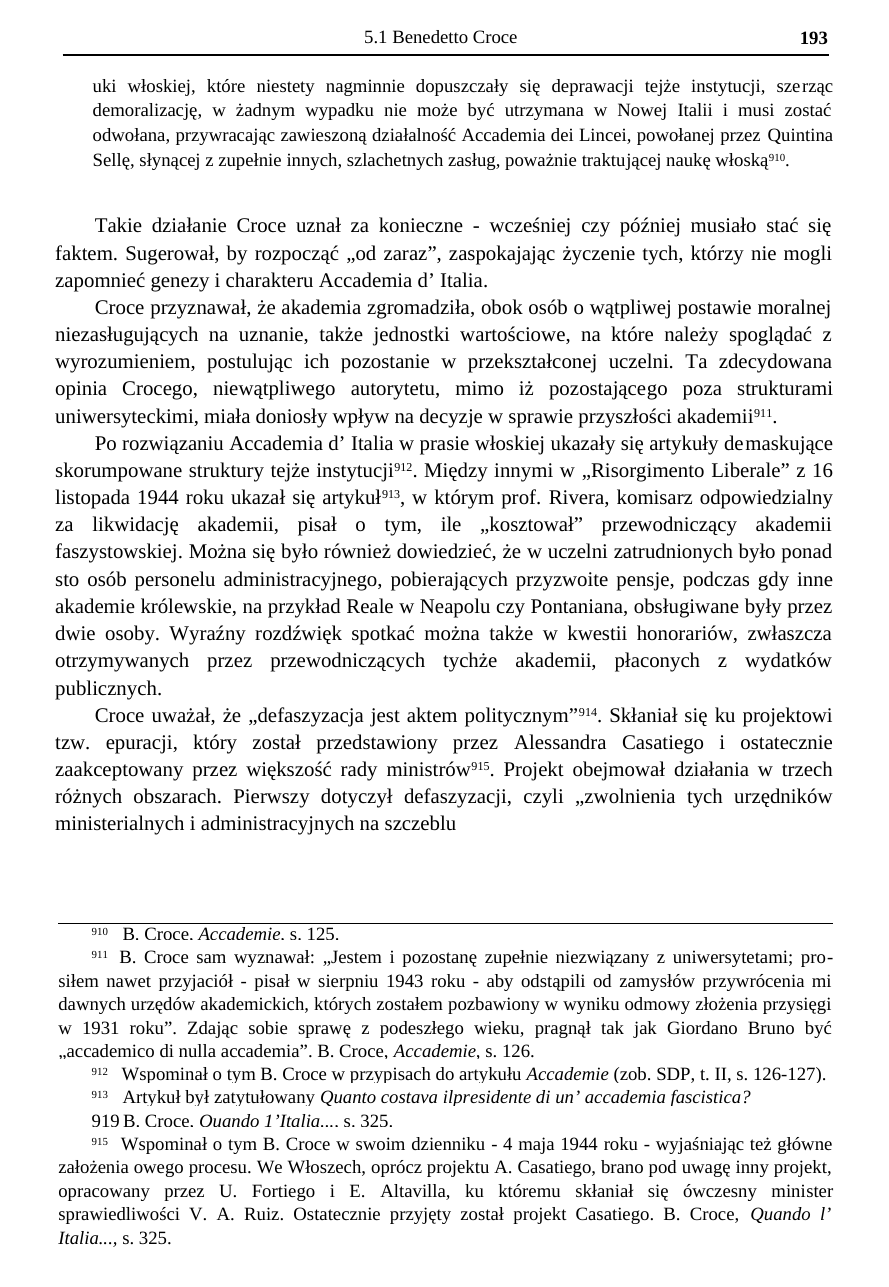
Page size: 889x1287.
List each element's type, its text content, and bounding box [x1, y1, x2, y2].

text 915 Wspominał o tym B. Croce w swoim dzienniku - 4 maja 1944 roku - wyjaśniając też główne założenia owego procesu. We Włoszech, oprócz projektu A. Casatiego, brano pod uwagę inny projekt, opracowany przez U. Fortiego i E. Altavilla, ku któremu skłaniał się ówczesny mini­ster sprawiedliwości V. A. Ruiz. Ostatecznie przyjęty został projekt Casatiego. B. Croce, Quando l’ Italia..., s. 325. [58, 1133, 833, 1248]
text 913 Artykuł był zatytułowany Quanto costava ilpresidente di un’ accademia fascistica? [58, 1086, 833, 1105]
text uki włoskiej, które niestety nagminnie dopuszczały się deprawacji tejże instytucji, sze­rząc demoralizację, w żadnym wypadku nie może być utrzymana w Nowej Italii i musi zostać odwołana, przywracając zawieszoną działalność Accademia dei Lincei, powołanej przez Quintina Sellę, słynącej z zupełnie innych, szlachetnych zasług, poważnie traktu­jącej naukę włoską910. [92, 74, 833, 170]
text 5.1 Benedetto Croce [364, 26, 528, 48]
text 910 B. Croce, Accademie, s. 125. [58, 924, 833, 939]
text Po rozwiązaniu Accademia d’ Italia w prasie włoskiej ukazały się artykuły de­maskujące skorumpowane struktury tejże instytucji912. Między innymi w „Risorgi­mento Liberale” z 16 listopada 1944 roku ukazał się artykuł913, w którym prof. Ri­vera, komisarz odpowiedzialny za likwidację akademii, pisał o tym, ile „kosztował” przewodniczący akademii faszystowskiej. Można się było również dowiedzieć, że w uczelni zatrudnionych było ponad sto osób personelu administracyjnego, pobie­rających przyzwoite pensje, podczas gdy inne akademie królewskie, na przykład Reale w Neapolu czy Pontaniana, obsługiwane były przez dwie osoby. Wyraźny rozdźwięk spotkać można także w kwestii honorariów, zwłaszcza otrzymywanych przez przewodniczących tychże akademii, płaconych z wydatków publicznych. [55, 431, 833, 699]
list B. Croce, Quando 1’Italia..., s. 325. [58, 1109, 833, 1127]
text 912 Wspominał o tym B. Croce w przypisach do artykułu Accademie (zob. SDP, t. II, s. 126-127). [58, 1063, 833, 1082]
text Takie działanie Croce uznał za konieczne - wcześniej czy później musiało stać się faktem. Sugerował, by rozpocząć „od zaraz”, zaspokajając życzenie tych, którzy nie mogli zapomnieć genezy i charakteru Accademia d’ Italia. [55, 213, 833, 292]
text Croce przyznawał, że akademia zgromadziła, obok osób o wątpliwej postawie moralnej niezasługujących na uznanie, także jednostki wartościowe, na które należy spoglądać z wyrozumieniem, postulując ich pozostanie w przekształconej uczelni. Ta zdecydowana opinia Crocego, niewątpliwego autorytetu, mimo iż pozostające­go poza strukturami uniwersyteckimi, miała doniosły wpływ na decyzje w sprawie przyszłości akademii911. [55, 295, 833, 428]
text 193 [799, 27, 832, 48]
text Croce uważał, że „defaszyzacja jest aktem politycznym”914. Skłaniał się ku projektowi tzw. epuracji, który został przedstawiony przez Alessandra Casatiego i ostatecznie zaakceptowany przez większość rady ministrów915. Projekt obejmo­wał działania w trzech różnych obszarach. Pierwszy dotyczył defaszyzacji, czyli „zwolnienia tych urzędników ministerialnych i administracyjnych na szczeblu [55, 703, 833, 835]
text 911 B. Croce sam wyznawał: „Jestem i pozostanę zupełnie niezwiązany z uniwersytetami; pro­siłem nawet przyjaciół - pisał w sierpniu 1943 roku - aby odstąpili od zamysłów przywrócenia mi dawnych urzędów akademickich, których zostałem pozbawiony w wyniku odmowy złożenia przysięgi w 1931 roku”. Zdając sobie sprawę z podeszłego wieku, pragnął tak jak Giordano Bruno być „accademico di nulla accademia”. B. Croce, Accademie, s. 126. [58, 946, 833, 1059]
